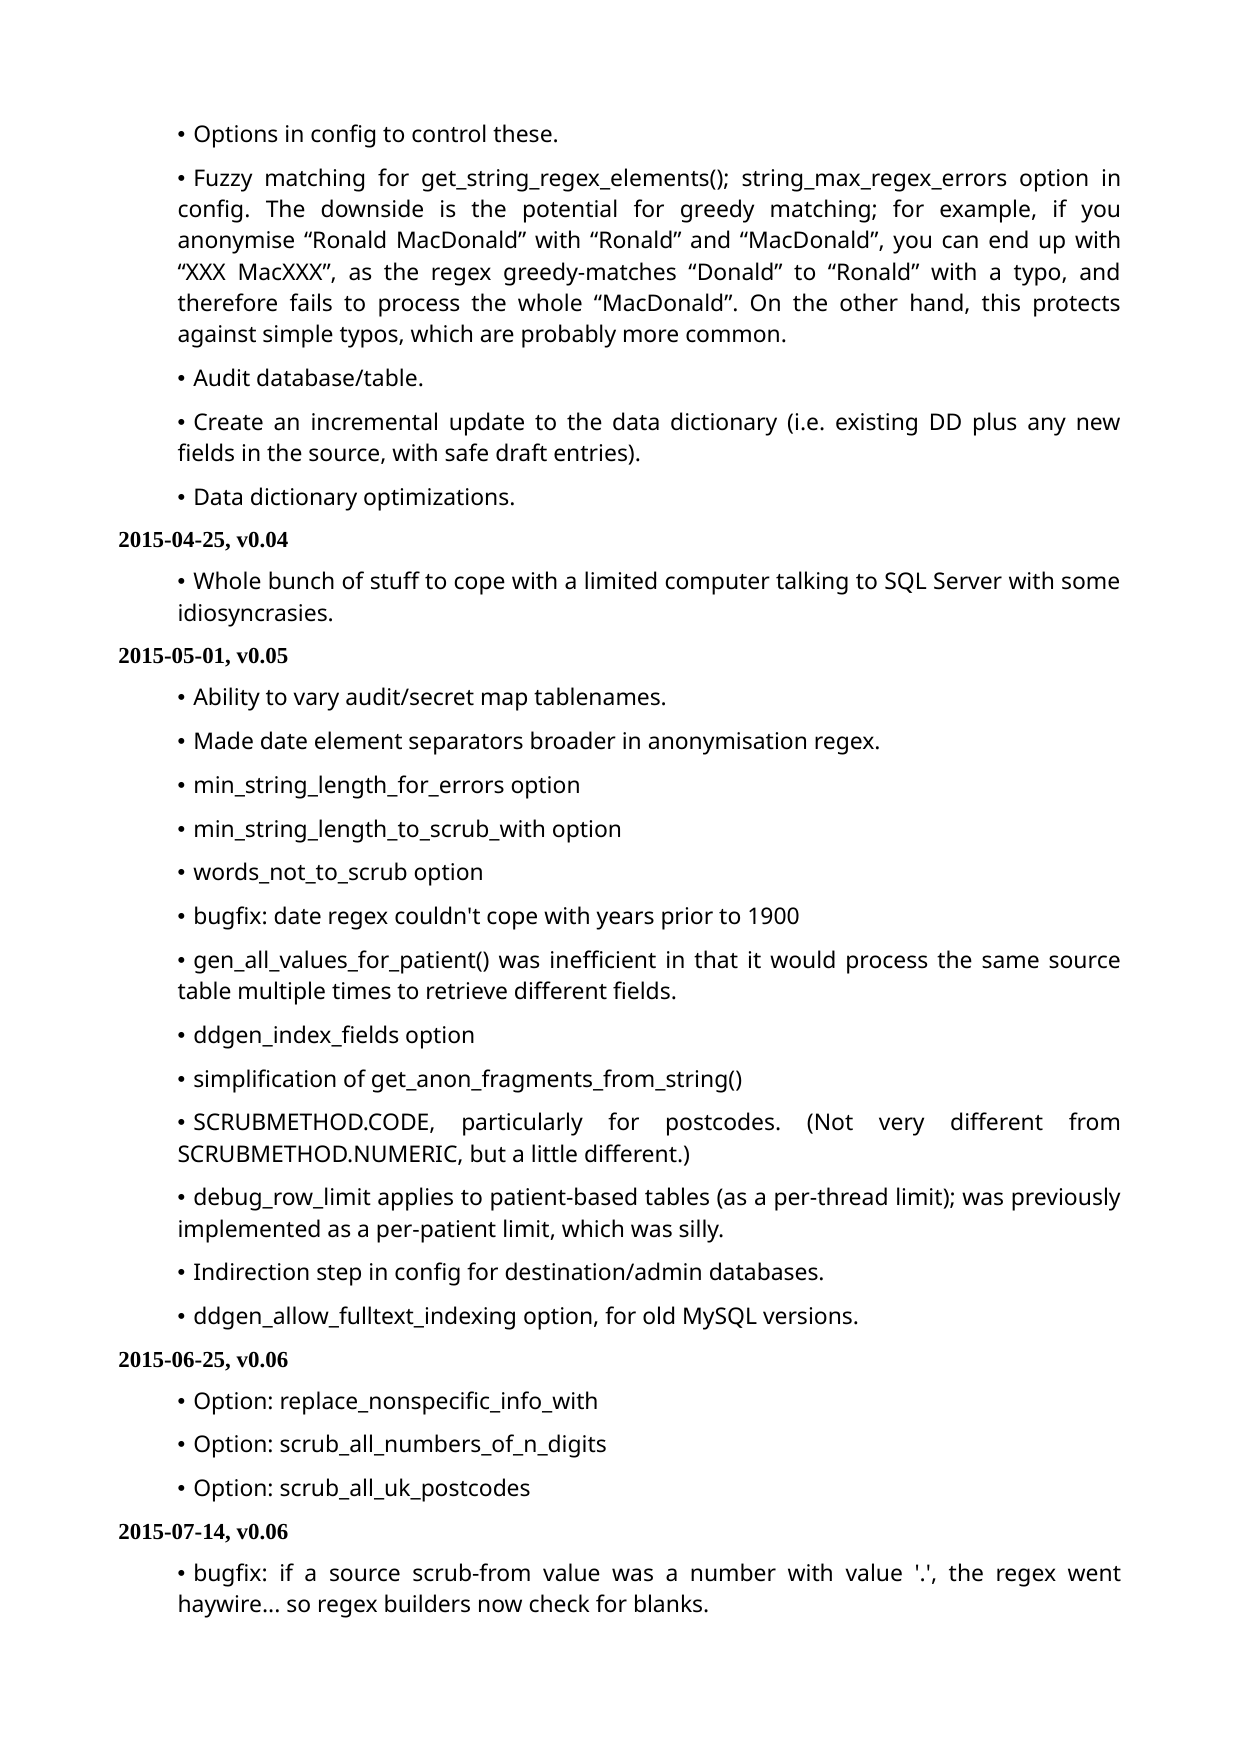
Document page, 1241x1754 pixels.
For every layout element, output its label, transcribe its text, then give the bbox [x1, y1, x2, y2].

list Option: scrub_all_numbers_of_n_digits [177, 1428, 1122, 1460]
list bugfix: if a source scrub-from value was a number with value '.', the regex went haywire... so regex builders now check for blanks. [177, 1557, 1122, 1619]
subtitle 2015-04-25, v0.04 [118, 526, 1122, 553]
list Whole bunch of stuff to cope with a limited computer talking to SQL Server with some idiosyncrasies. [177, 565, 1122, 628]
subtitle 2015-06-25, v0.06 [118, 1346, 1122, 1372]
list bugfix: date regex couldn't cope with years prior to 1900 [177, 900, 1122, 931]
list gen_all_values_for_patient() was inefficient in that it would process the same source table multiple times to retrieve different fields. [177, 944, 1122, 1006]
list Options in config to control these. [177, 118, 1122, 149]
list ddgen_index_fields option [177, 1019, 1122, 1050]
subtitle 2015-07-14, v0.06 [118, 1518, 1122, 1544]
list Option: scrub_all_uk_postcodes [177, 1472, 1122, 1503]
list debug_row_limit applies to patient-based tables (as a per-thread limit); was previously implemented as a per-patient limit, which was silly. [177, 1181, 1122, 1244]
list min_string_length_to_scrub_with option [177, 812, 1122, 844]
list simplification of get_anon_fragments_from_string() [177, 1062, 1122, 1094]
list Made date element separators broader in anonymisation regex. [177, 725, 1122, 756]
list Option: replace_nonspecific_info_with [177, 1385, 1122, 1416]
list Indirection step in config for destination/admin databases. [177, 1256, 1122, 1287]
list Fuzzy matching for get_string_regex_elements(); string_max_regex_errors option in config. The downside is the potential for greedy matching; for example, if you anonymise “Ronald MacDonald” with “Ronald” and “MacDonald”, you can end up with “XXX MacXXX”, as the regex greedy-matches “Donald” to “Ronald” with a typo, and therefore fails to process the whole “MacDonald”. On the other hand, this protects against simple typos, which are probably more common. [177, 162, 1122, 349]
list min_string_length_for_errors option [177, 769, 1122, 800]
list Data dictionary optimizations. [177, 481, 1122, 512]
subtitle 2015-05-01, v0.05 [118, 642, 1122, 669]
list Ability to vary audit/secret map tablenames. [177, 681, 1122, 712]
list words_not_to_scrub option [177, 856, 1122, 887]
list SCRUBMETHOD.CODE, particularly for postcodes. (Not very different from SCRUBMETHOD.NUMERIC, but a little different.) [177, 1106, 1122, 1169]
list ddgen_allow_fulltext_indexing option, for old MySQL versions. [177, 1300, 1122, 1331]
list Audit database/table. [177, 362, 1122, 393]
list Create an incremental update to the data dictionary (i.e. existing DD plus any new fields in the source, with safe draft entries). [177, 406, 1122, 468]
